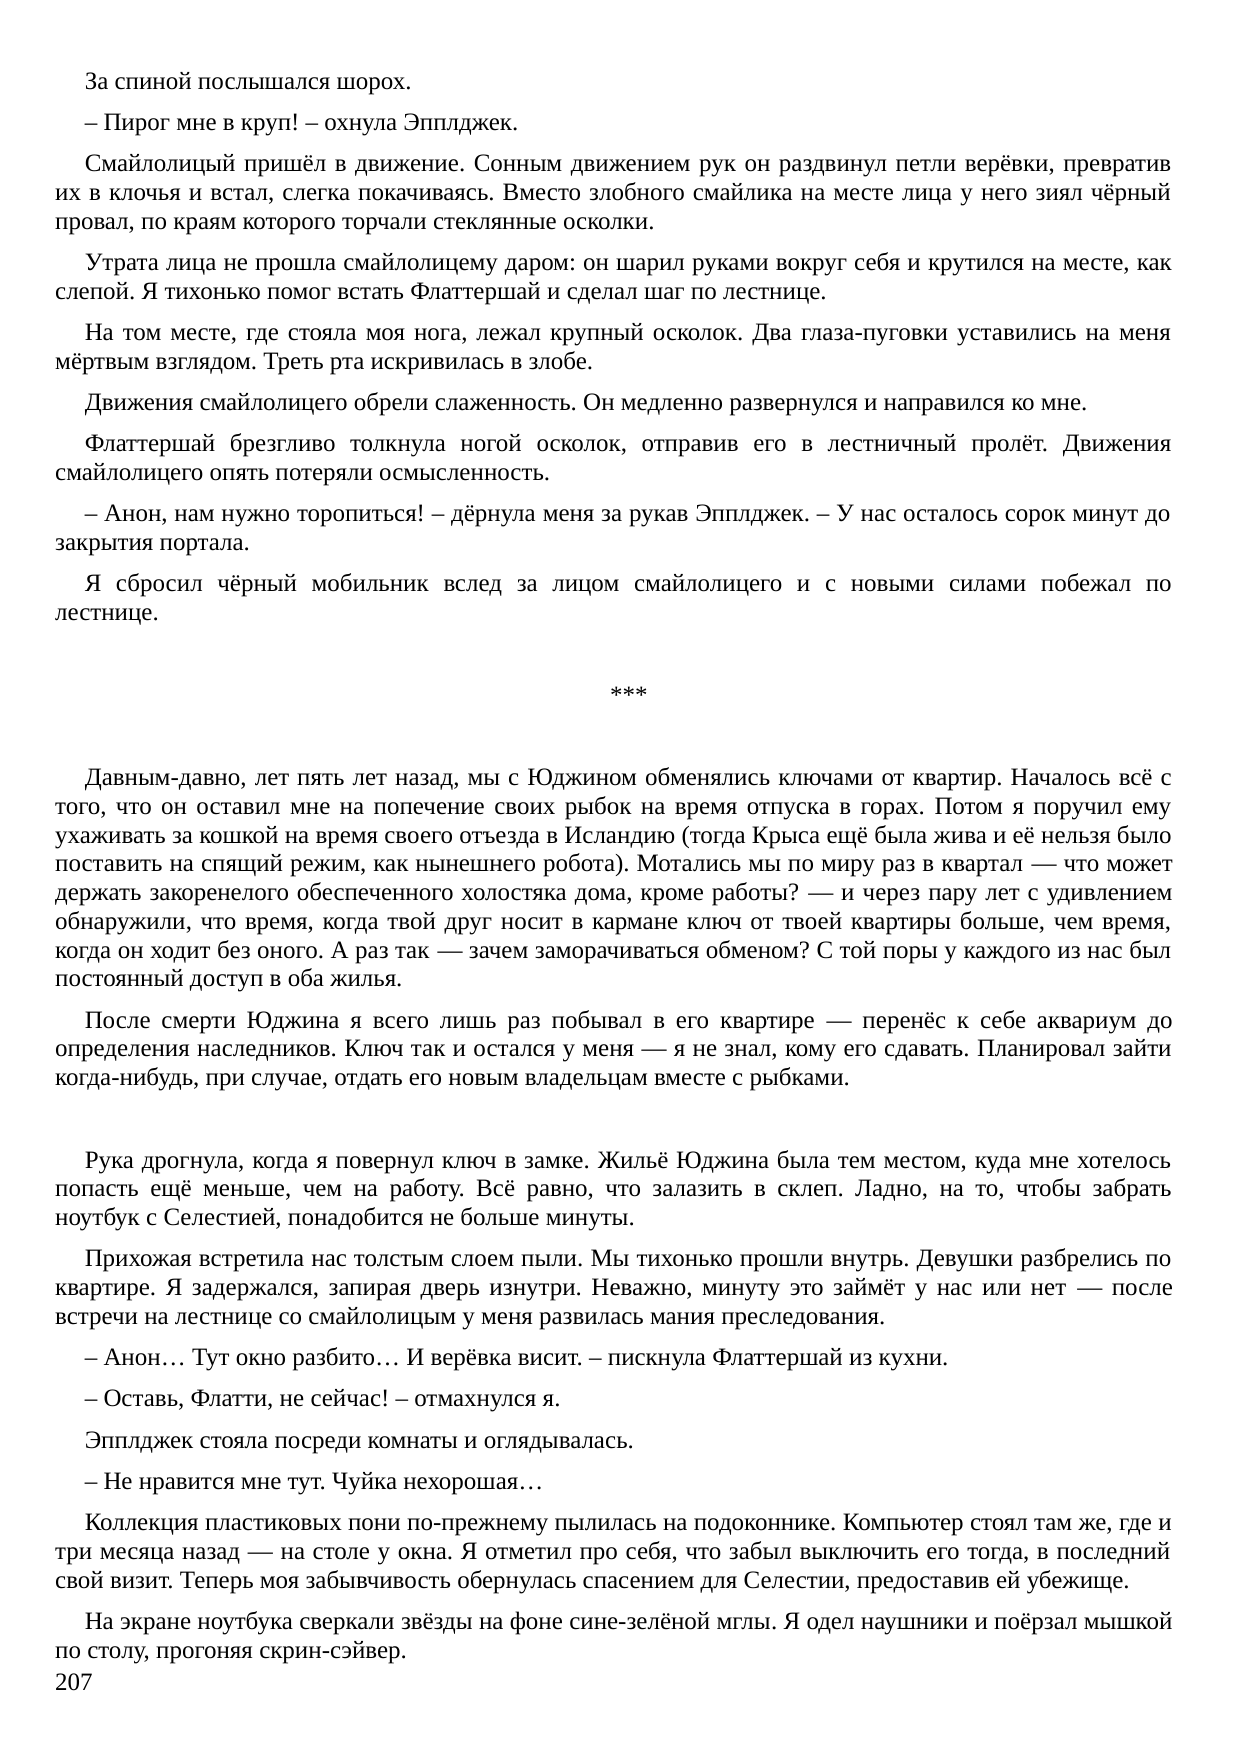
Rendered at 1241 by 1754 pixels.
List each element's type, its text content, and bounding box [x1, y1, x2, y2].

text – Анон, нам нужно торопиться! – дёрнула меня за рукав Эпплджек. – У нас осталось сорок минут до закрытия портала. [55, 498, 1173, 556]
text Смайлолицый пришёл в движение. Сонным движением рук он раздвинул петли верёвки, превратив их в клочья и встал, слегка покачиваясь. Вместо злобного смайлика на месте лица у него зиял чёрный провал, по краям которого торчали стеклянные осколки. [55, 148, 1173, 235]
text – Не нравится мне тут. Чуйка нехорошая… [55, 1466, 1173, 1495]
text *** [55, 680, 1173, 708]
text Я сбросил чёрный мобильник вслед за лицом смайлолицего и с новыми силами побежал по лестнице. [55, 568, 1173, 626]
text Движения смайлолицего обрели слаженность. Он медленно развернулся и направился ко мне. [55, 387, 1173, 416]
text Прихожая встретила нас толстым слоем пыли. Мы тихонько прошли внутрь. Девушки разбрелись по квартире. Я задержался, запирая дверь изнутри. Неважно, минуту это займёт у нас или нет — после встречи на лестнице со смайлолицым у меня развилась мания преследования. [55, 1243, 1173, 1330]
text За спиной послышался шорох. [55, 66, 1173, 95]
text – Оставь, Флатти, не сейчас! – отмахнулся я. [55, 1383, 1173, 1412]
text На том месте, где стояла моя нога, лежал крупный осколок. Два глаза-пуговки уставились на меня мёртвым взглядом. Треть рта искривилась в злобе. [55, 317, 1173, 375]
text Рука дрогнула, когда я повернул ключ в замке. Жильё Юджина была тем местом, куда мне хотелось попасть ещё меньше, чем на работу. Всё равно, что залазить в склеп. Ладно, на то, чтобы забрать ноутбук с Селестией, понадобится не больше минуты. [55, 1145, 1173, 1231]
text – Пирог мне в круп! – охнула Эпплджек. [55, 107, 1173, 136]
text На экране ноутбука сверкали звёзды на фоне сине-зелёной мглы. Я одел наушники и поёрзал мышкой по столу, прогоняя скрин-сэйвер. [55, 1606, 1173, 1663]
text Коллекция пластиковых пони по-прежнему пылилась на подоконнике. Компьютер стоял там же, где и три месяца назад — на столе у окна. Я отметил про себя, что забыл выключить его тогда, в последний свой визит. Теперь моя забывчивость обернулась спасением для Селестии, предоставив ей убежище. [55, 1507, 1173, 1593]
text Эпплджек стояла посреди комнаты и оглядывалась. [55, 1425, 1173, 1453]
text После смерти Юджина я всего лишь раз побывал в его квартире — перенёс к себе аквариум до определения наследников. Ключ так и остался у меня — я не знал, кому его сдавать. Планировал зайти когда-нибудь, при случае, отдать его новым владельцам вместе с рыбками. [55, 1005, 1173, 1091]
text Флаттершай брезгливо толкнула ногой осколок, отправив его в лестничный пролёт. Движения смайлолицего опять потеряли осмысленность. [55, 428, 1173, 486]
text – Анон… Тут окно разбито… И верёвка висит. – пискнула Флаттершай из кухни. [55, 1342, 1173, 1371]
text Утрата лица не прошла смайлолицему даром: он шарил руками вокруг себя и крутился на месте, как слепой. Я тихонько помог встать Флаттершай и сделал шаг по лестнице. [55, 247, 1173, 305]
text Давным-давно, лет пять лет назад, мы с Юджином обменялись ключами от квартир. Началось всё с того, что он оставил мне на попечение своих рыбок на время отпуска в горах. Потом я поручил ему ухаживать за кошкой на время своего отъезда в Исландию (тогда Крыса ещё была жива и её нельзя было поставить на спящий режим, как нынешнего робота). Мотались мы по миру раз в квартал — что может держать закоренелого обеспеченного холостяка дома, кроме работы? — и через пару лет с удивлением обнаружили, что время, когда твой друг носит в кармане ключ от твоей квартиры больше, чем время, когда он ходит без оного. А раз так — зачем заморачиваться обменом? С той поры у каждого из нас был постоянный доступ в оба жилья. [55, 762, 1173, 992]
